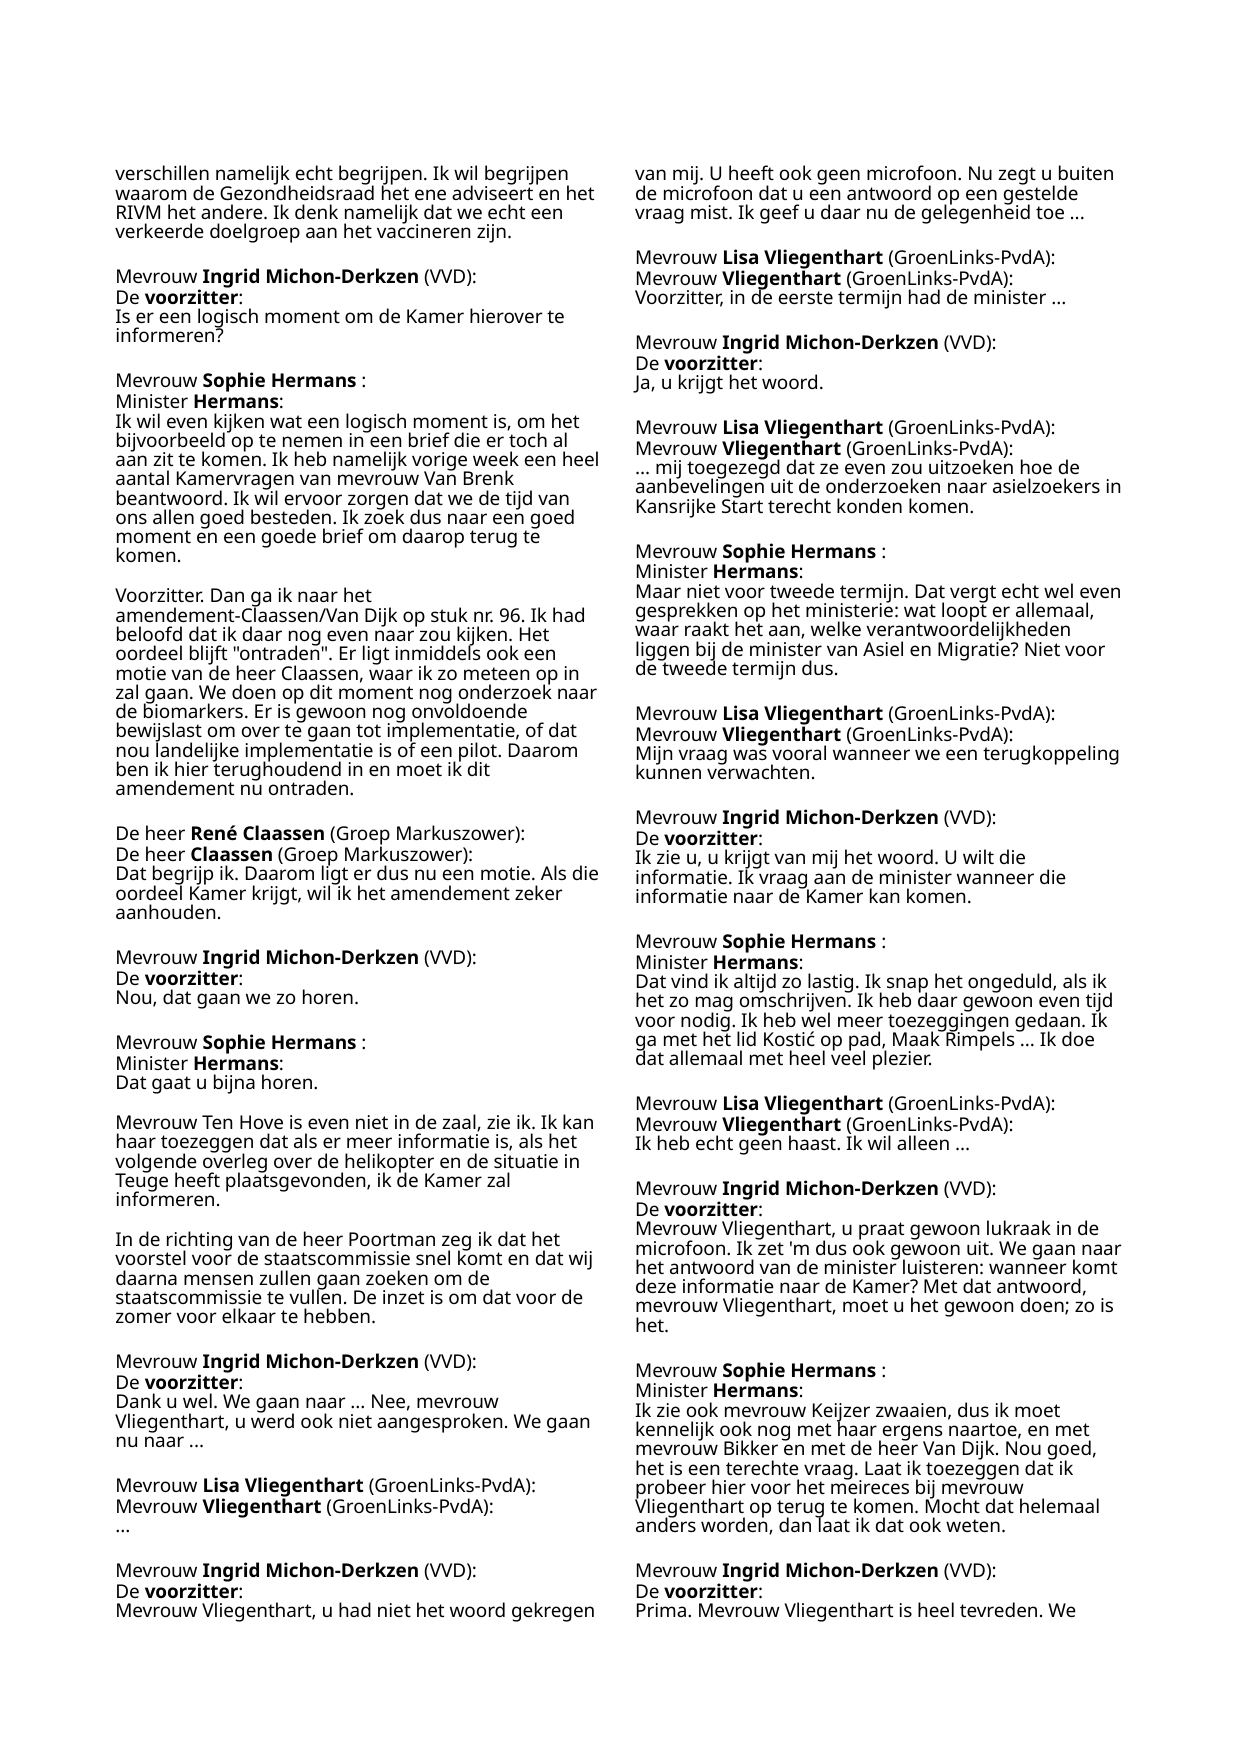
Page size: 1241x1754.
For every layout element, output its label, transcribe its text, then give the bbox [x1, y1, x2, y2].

text Nou, dat gaan we zo horen. [115, 989, 605, 1008]
text Mevrouw Ingrid Michon-Derkzen (VVD): [635, 804, 1125, 830]
text Maar niet voor tweede termijn. Dat vergt echt wel even gesprekken op het ministerie: wat loopt er allemaal, waar raakt het aan, welke verantwoordelijkheden liggen bij de minister van Asiel en Migratie? Niet voor de tweede termijn dus. [635, 583, 1125, 679]
text De voorzitter: [115, 1374, 605, 1393]
text Mevrouw Vliegenthart (GroenLinks-PvdA): [635, 270, 1125, 289]
text De voorzitter: [115, 970, 605, 989]
text Ik zie u, u krijgt van mij het woord. U wilt die informatie. Ik vraag aan de minister wanneer die informatie naar de Kamer kan komen. [635, 849, 1125, 907]
text Minister Hermans: [115, 1055, 605, 1074]
text Mevrouw Vliegenthart (GroenLinks-PvdA): [115, 1498, 605, 1517]
text Ja, u krijgt het woord. [635, 374, 1125, 393]
text Minister Hermans: [115, 393, 605, 413]
text ... mij toegezegd dat ze even zou uitzoeken hoe de aanbevelingen uit de onderzoeken naar asielzoekers in Kansrijke Start terecht konden komen. [635, 459, 1125, 517]
text Mevrouw Vliegenthart (GroenLinks-PvdA): [635, 440, 1125, 459]
text De heer Claassen (Groep Markuszower): [115, 846, 605, 865]
text Mevrouw Vliegenthart, u had niet het woord gekregen [115, 1602, 605, 1621]
text Mevrouw Lisa Vliegenthart (GroenLinks-PvdA): [635, 414, 1125, 440]
text Mevrouw Sophie Hermans : [115, 368, 605, 393]
text Ik wil even kijken wat een logisch moment is, om het bijvoorbeeld op te nemen in een brief die er toch al aan zit te komen. Ik heb namelijk vorige week een heel aantal Kamervragen van mevrouw Van Brenk beantwoord. Ik wil ervoor zorgen dat we de tijd van ons allen goed besteden. Ik zoek dus naar een goed moment en een goede brief om daarop terug te komen. [115, 413, 605, 567]
text Minister Hermans: [635, 1382, 1125, 1402]
text Mevrouw Ten Hove is even niet in de zaal, zie ik. Ik kan haar toezeggen dat als er meer informatie is, als het volgende overleg over de helikopter en de situatie in Teuge heeft plaatsgevonden, ik de Kamer zal informeren. [115, 1114, 605, 1210]
text Mevrouw Ingrid Michon-Derkzen (VVD): [635, 329, 1125, 355]
text Dat gaat u bijna horen. [115, 1074, 605, 1093]
text Dat vind ik altijd zo lastig. Ik snap het ongeduld, als ik het zo mag omschrijven. Ik heb daar gewoon even tijd voor nodig. Ik heb wel meer toezeggingen gedaan. Ik ga met het lid Kostić op pad, Maak Rimpels ... Ik doe dat allemaal met heel veel plezier. [635, 973, 1125, 1069]
text Mevrouw Vliegenthart (GroenLinks-PvdA): [635, 1116, 1125, 1135]
text In de richting van de heer Poortman zeg ik dat het voorstel voor de staatscommissie snel komt en dat wij daarna mensen zullen gaan zoeken om de staatscommissie te vullen. De inzet is om dat voor de zomer voor elkaar te hebben. [115, 1231, 605, 1327]
text De voorzitter: [635, 355, 1125, 374]
text Mevrouw Sophie Hermans : [635, 1357, 1125, 1382]
text Minister Hermans: [635, 563, 1125, 583]
text Mevrouw Sophie Hermans : [115, 1029, 605, 1055]
text Is er een logisch moment om de Kamer hierover te informeren? [115, 308, 605, 347]
text Mijn vraag was vooral wanneer we een terugkoppeling kunnen verwachten. [635, 745, 1125, 783]
text De voorzitter: [635, 1201, 1125, 1220]
text van mij. U heeft ook geen microfoon. Nu zegt u buiten de microfoon dat u een antwoord op een gestelde vraag mist. Ik geef u daar nu de gelegenheid toe ... [635, 165, 1125, 223]
text Mevrouw Ingrid Michon-Derkzen (VVD): [115, 1557, 605, 1583]
text Mevrouw Lisa Vliegenthart (GroenLinks-PvdA): [115, 1472, 605, 1498]
text De voorzitter: [635, 1583, 1125, 1602]
text Mevrouw Ingrid Michon-Derkzen (VVD): [635, 1557, 1125, 1583]
text Mevrouw Vliegenthart (GroenLinks-PvdA): [635, 726, 1125, 745]
text Dank u wel. We gaan naar ... Nee, mevrouw Vliegenthart, u werd ook niet aangesproken. We gaan nu naar ... [115, 1393, 605, 1451]
text Ik heb echt geen haast. Ik wil alleen ... [635, 1135, 1125, 1154]
text Mevrouw Sophie Hermans : [635, 538, 1125, 563]
text Mevrouw Lisa Vliegenthart (GroenLinks-PvdA): [635, 244, 1125, 270]
text De voorzitter: [635, 830, 1125, 849]
text Mevrouw Ingrid Michon-Derkzen (VVD): [635, 1175, 1125, 1201]
text Mevrouw Lisa Vliegenthart (GroenLinks-PvdA): [635, 1090, 1125, 1116]
text De voorzitter: [115, 289, 605, 308]
text Mevrouw Sophie Hermans : [635, 928, 1125, 954]
text Voorzitter, in de eerste termijn had de minister ... [635, 289, 1125, 308]
text Minister Hermans: [635, 954, 1125, 973]
text verschillen namelijk echt begrijpen. Ik wil begrijpen waarom de Gezondheidsraad het ene adviseert en het RIVM het andere. Ik denk namelijk dat we echt een verkeerde doelgroep aan het vaccineren zijn. [115, 165, 605, 242]
text De heer René Claassen (Groep Markuszower): [115, 820, 605, 846]
text Mevrouw Ingrid Michon-Derkzen (VVD): [115, 1348, 605, 1374]
text Mevrouw Vliegenthart, u praat gewoon lukraak in de microfoon. Ik zet 'm dus ook gewoon uit. We gaan naar het antwoord van de minister luisteren: wanneer komt deze informatie naar de Kamer? Met dat antwoord, mevrouw Vliegenthart, moet u het gewoon doen; zo is het. [635, 1220, 1125, 1336]
text Mevrouw Ingrid Michon-Derkzen (VVD): [115, 263, 605, 289]
text Mevrouw Ingrid Michon-Derkzen (VVD): [115, 944, 605, 970]
text ... [115, 1517, 605, 1536]
text Prima. Mevrouw Vliegenthart is heel tevreden. We [635, 1602, 1125, 1622]
text Ik zie ook mevrouw Keijzer zwaaien, dus ik moet kennelijk ook nog met haar ergens naartoe, en met mevrouw Bikker en met de heer Van Dijk. Nou goed, het is een terechte vraag. Laat ik toezeggen dat ik probeer hier voor het meireces bij mevrouw Vliegenthart op terug te komen. Mocht dat helemaal anders worden, dan laat ik dat ook weten. [635, 1402, 1125, 1537]
text Dat begrijp ik. Daarom ligt er dus nu een motie. Als die oordeel Kamer krijgt, wil ik het amendement zeker aanhouden. [115, 865, 605, 923]
text Mevrouw Lisa Vliegenthart (GroenLinks-PvdA): [635, 700, 1125, 726]
text De voorzitter: [115, 1583, 605, 1602]
text Voorzitter. Dan ga ik naar het amendement-Claassen/Van Dijk op stuk nr. 96. Ik had beloofd dat ik daar nog even naar zou kijken. Het oordeel blijft "ontraden". Er ligt inmiddels ook een motie van de heer Claassen, waar ik zo meteen op in zal gaan. We doen op dit moment nog onderzoek naar de biomarkers. Er is gewoon nog onvoldoende bewijslast om over te gaan tot implementatie, of dat nou landelijke implementatie is of een pilot. Daarom ben ik hier terughoudend in en moet ik dit amendement nu ontraden. [115, 587, 605, 799]
